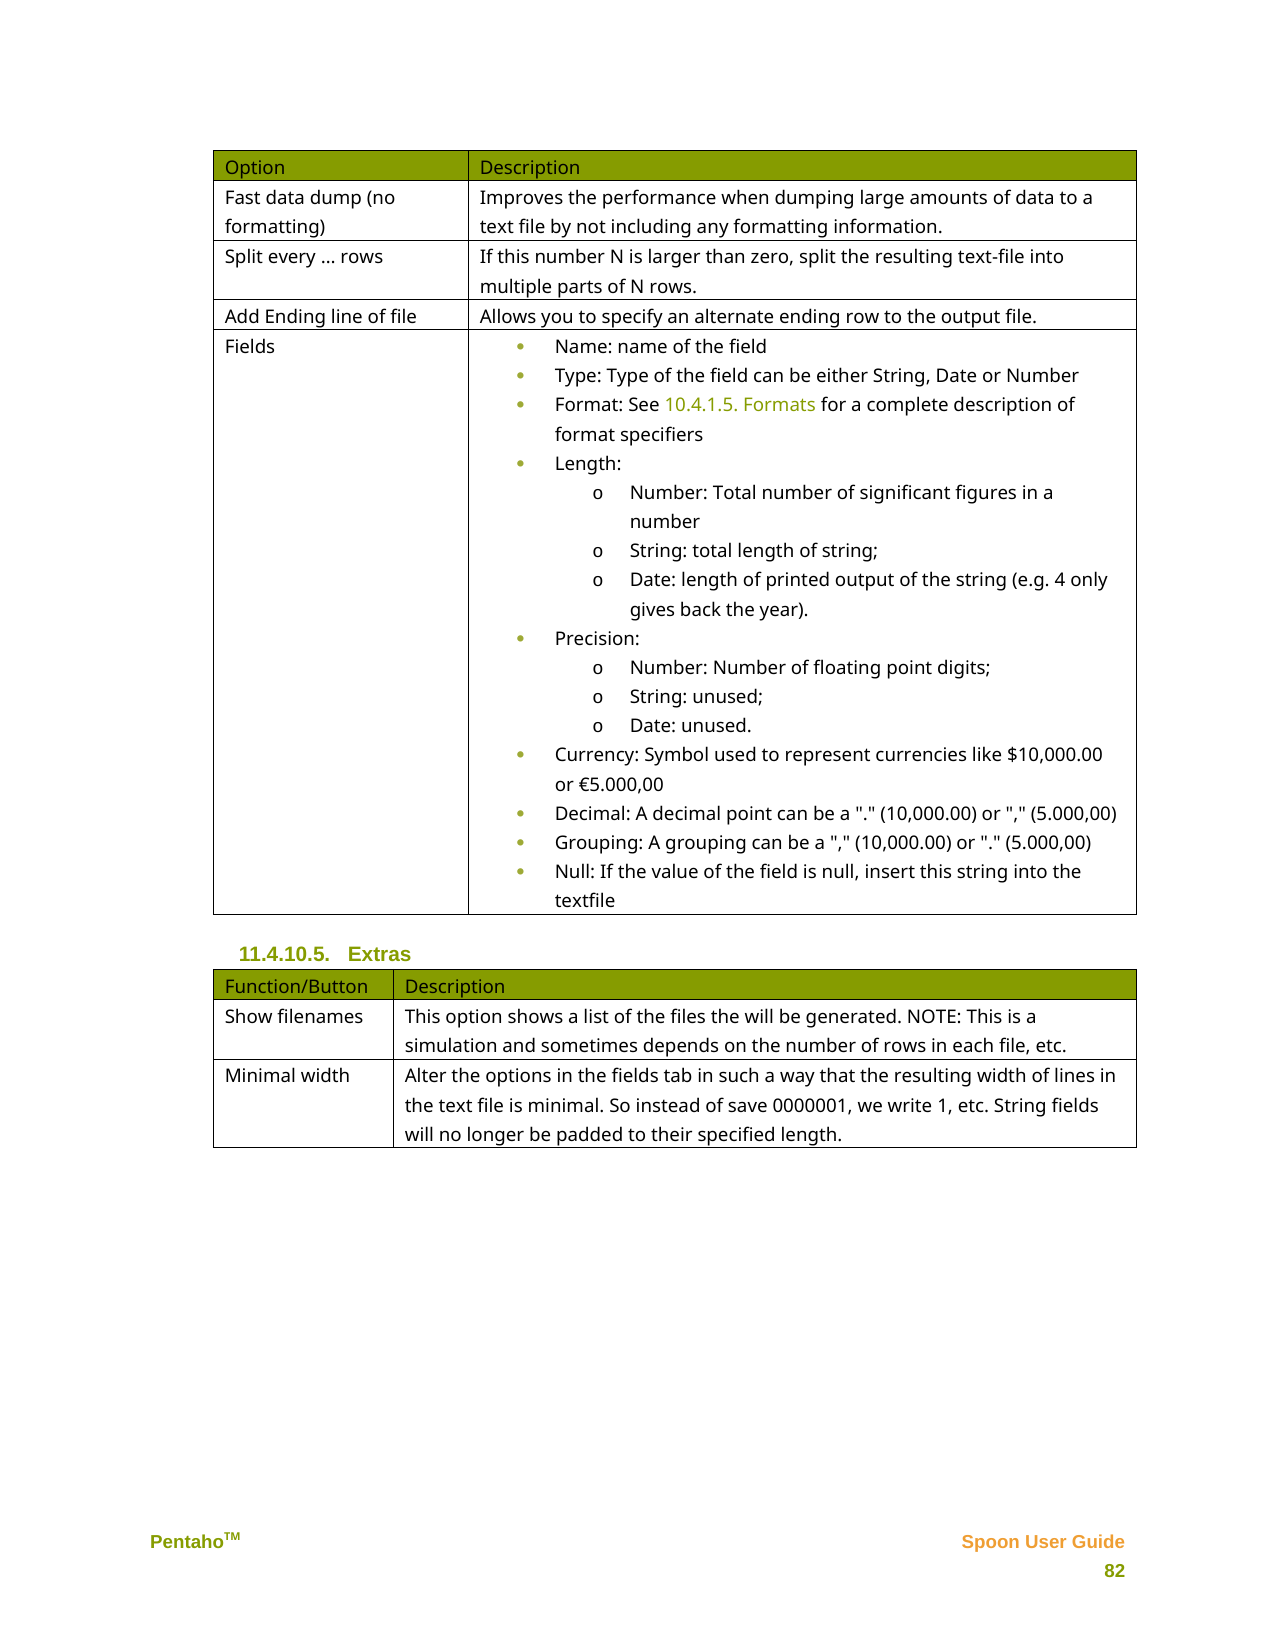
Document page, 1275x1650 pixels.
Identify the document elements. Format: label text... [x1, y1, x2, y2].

table_header Description [469, 151, 1136, 180]
table_cell Allows you to specify an alternate ending row to the output file. [469, 300, 1136, 329]
table_cell If this number N is larger than zero, split the resulting text-file into multiple parts of N rows. [469, 241, 1136, 299]
table_cell Name: name of the field Type: Type of the field can be either String, Date or Number Format: See 10.4.1.5. Formats for a complete description of format specifiers Length: Number: Total number of significant figures in a number String: total length of string; Date: length of printed output of the string (e.g. 4 only gives back the year). Precision: Number: Number of floating point digits; String: unused; Date: unused. Currency: Symbol used to represent currencies like $10,000.00 or €5.000,00 Decimal: A decimal point can be a "." (10,000.00) or "," (5.000,00) Grouping: A grouping can be a "," (10,000.00) or "." (5.000,00) Null: If the value of the field is null, insert this string into the textfile [469, 330, 1136, 913]
table_cell Split every … rows [214, 241, 468, 299]
table_cell This option shows a list of the files the will be generated. NOTE: This is a simulation and sometimes depends on the number of rows in each file, etc. [394, 1000, 1136, 1058]
table_cell Add Ending line of file [214, 300, 468, 329]
table_header Description [394, 970, 1136, 999]
table_cell Improves the performance when dumping large amounts of data to a text file by not including any formatting information. [469, 181, 1136, 239]
subtitle Extras [239, 933, 1125, 968]
table_cell Fields [214, 330, 468, 913]
table_cell Fast data dump (no formatting) [214, 181, 468, 239]
table_header Function/Button [214, 970, 393, 999]
table_cell Minimal width [214, 1060, 393, 1147]
table_cell Show filenames [214, 1000, 393, 1058]
table_header Option [214, 151, 468, 180]
table_cell Alter the options in the fields tab in such a way that the resulting width of lines in the text file is minimal. So instead of save 0000001, we write 1, etc. String fields will no longer be padded to their specified length. [394, 1060, 1136, 1147]
